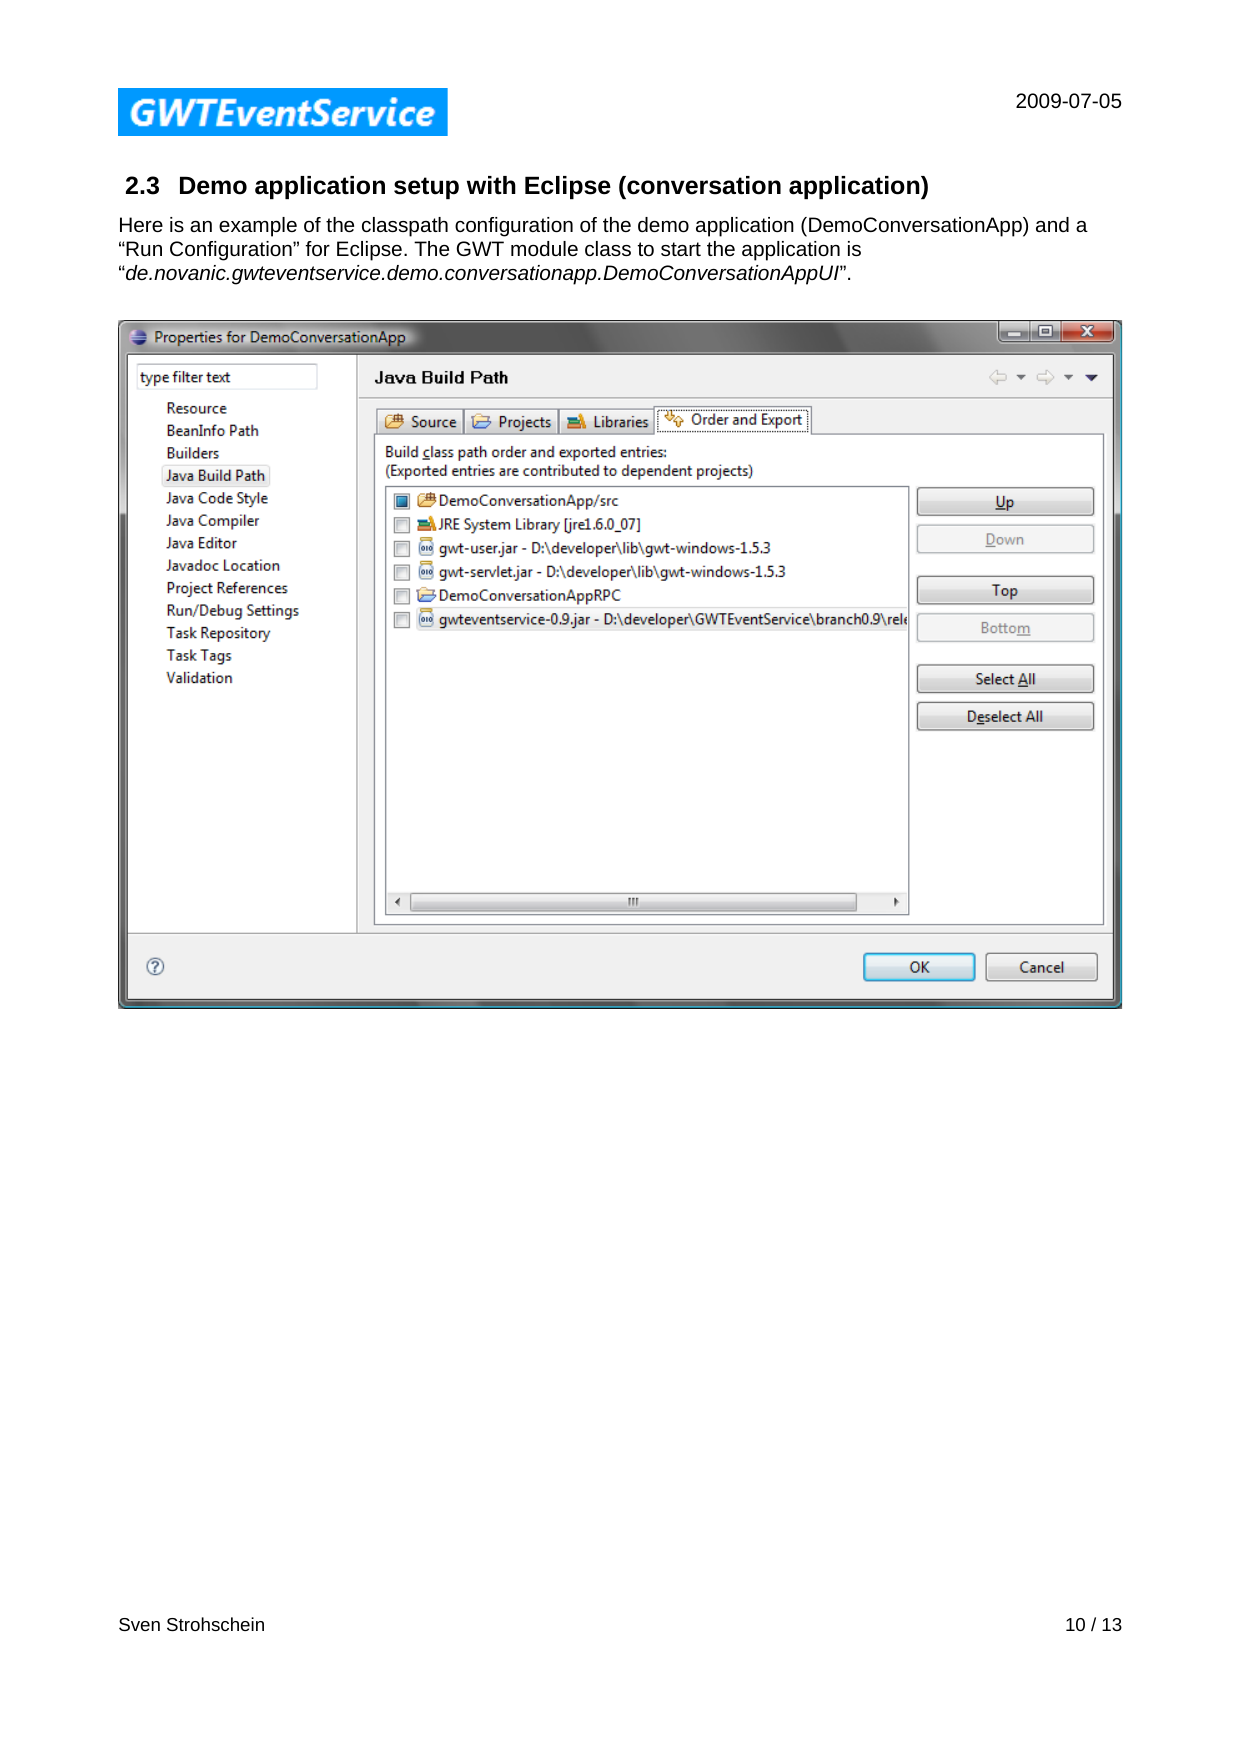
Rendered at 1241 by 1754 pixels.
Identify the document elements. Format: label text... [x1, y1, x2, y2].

picture [118, 88, 448, 136]
subtitle Demo application setup with Eclipse (conversation application) [118, 171, 1122, 200]
picture [118, 320, 1123, 1009]
text Here is an example of the classpath configuration of the demo application (DemoConversationApp) and a “Run Configuration” for Eclipse. The GWT module class to start the application is “de.novanic.gwteventservice.demo.conversationapp.DemoConversationAppUI”. [118, 212, 1122, 284]
